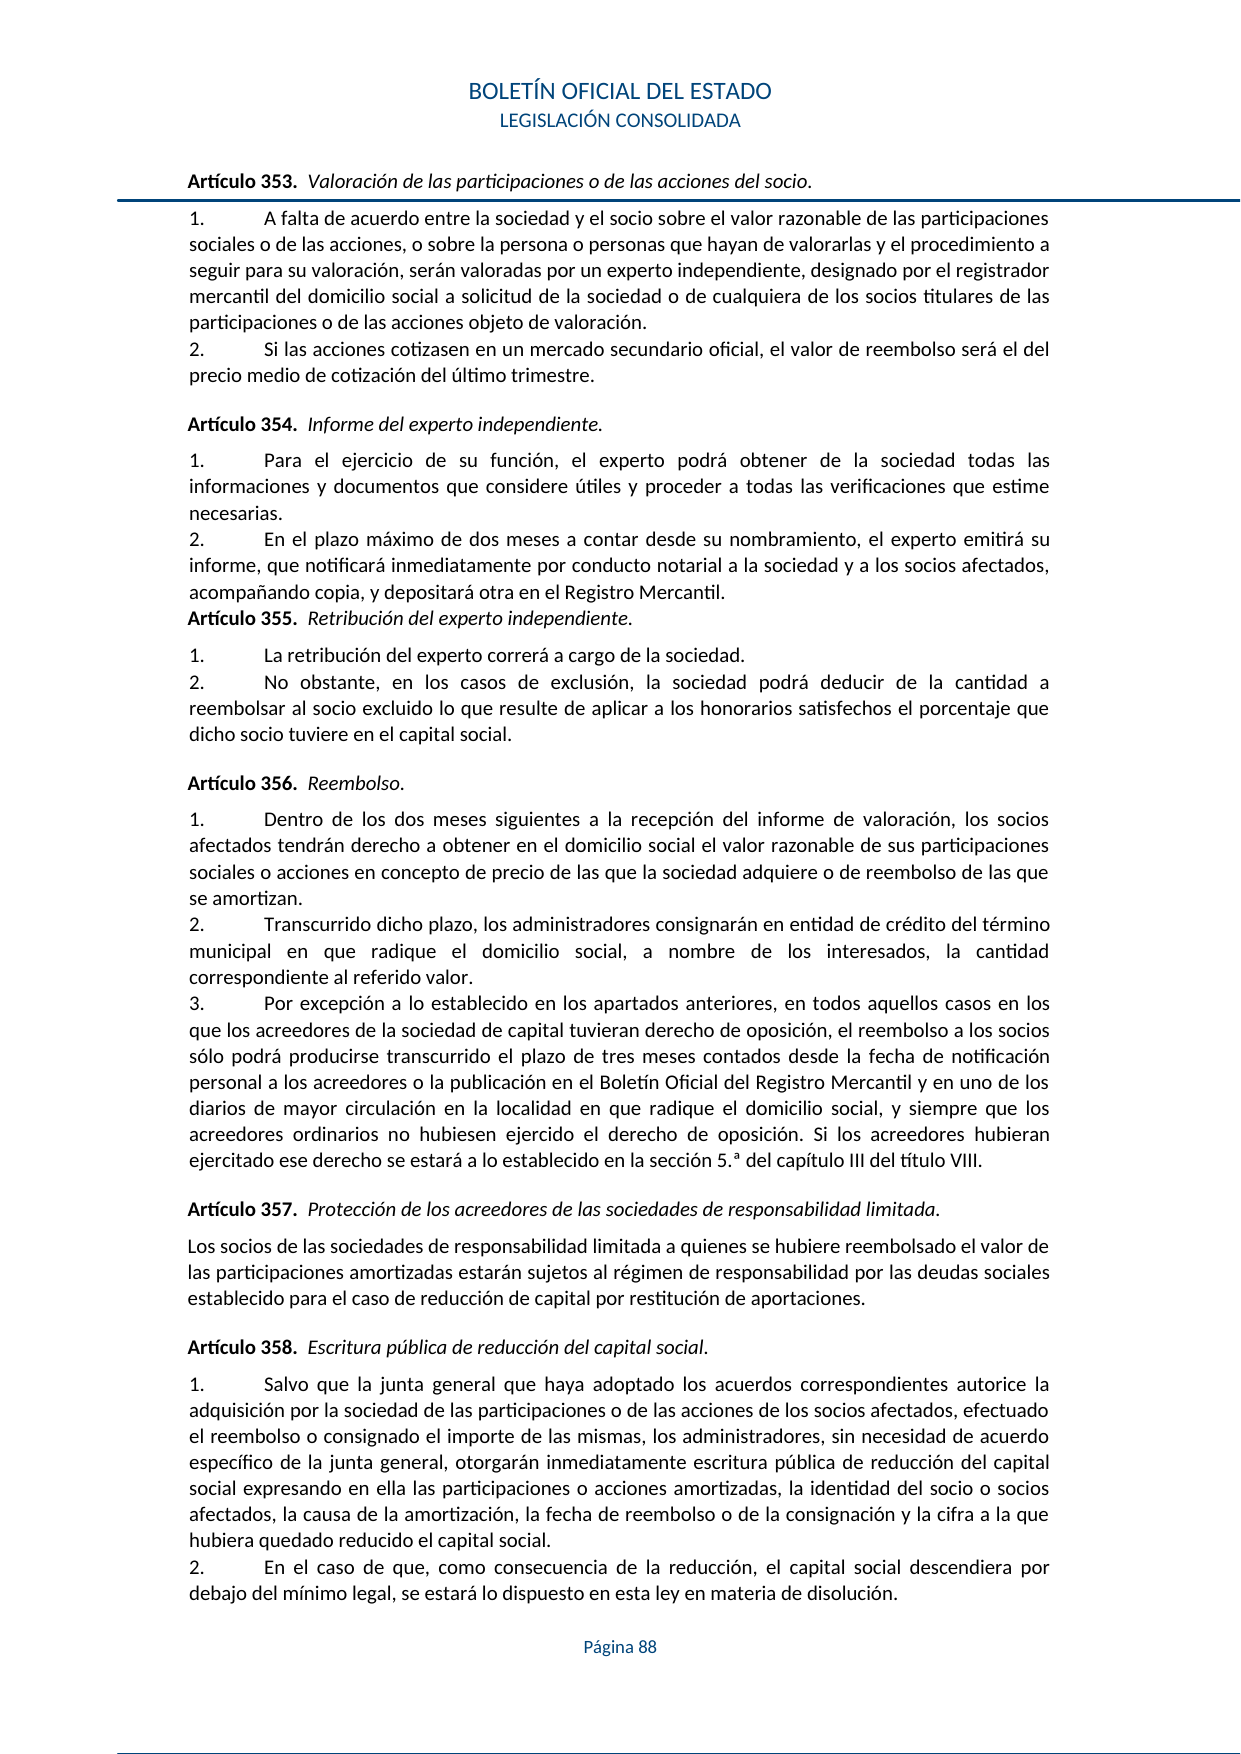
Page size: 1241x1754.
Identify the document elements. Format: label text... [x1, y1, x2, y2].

text Artículo 356. Reembolso. [187, 770, 1051, 795]
text Artículo 357. Protección de los acreedores de las sociedades de responsabilidad limitada. [187, 1196, 1051, 1222]
list Para el ejercicio de su función, el experto podrá obtener de la sociedad todas las informaciones y documentos que considere útiles y proceder a todas las verificaciones que estime necesarias. [189, 448, 1051, 525]
text Los socios de las sociedades de responsabilidad limitada a quienes se hubiere reembolsado el valor de las participaciones amortizadas estarán sujetos al régimen de responsabilidad por las deudas sociales establecido para el caso de reducción de capital por restitución de aportaciones. [187, 1233, 1051, 1311]
list Si las acciones cotizasen en un mercado secundario oficial, el valor de reembolso será el del precio medio de cotización del último trimestre. [189, 336, 1051, 387]
text Artículo 355. Retribución del experto independiente. [187, 606, 1051, 631]
list Por excepción a lo establecido en los apartados anteriores, en todos aquellos casos en los que los acreedores de la sociedad de capital tuvieran derecho de oposición, el reembolso a los socios sólo podrá producirse transcurrido el plazo de tres meses contados desde la fecha de notificación personal a los acreedores o la publicación en el Boletín Oficial del Registro Mercantil y en uno de los diarios de mayor circulación en la localidad en que radique el domicilio social, y siempre que los acreedores ordinarios no hubiesen ejercido el derecho de oposición. Si los acreedores hubieran ejercitado ese derecho se estará a lo establecido en la sección 5.ª del capítulo III del título VIII. [189, 991, 1051, 1173]
list Salvo que la junta general que haya adoptado los acuerdos correspondientes autorice la adquisición por la sociedad de las participaciones o de las acciones de los socios afectados, efectuado el reembolso o consignado el importe de las mismas, los administradores, sin necesidad de acuerdo específico de la junta general, otorgarán inmediatamente escritura pública de reducción del capital social expresando en ella las participaciones o acciones amortizadas, la identidad del socio o socios afectados, la causa de la amortización, la fecha de reembolso o de la consignación y la cifra a la que hubiera quedado reducido el capital social. [189, 1371, 1051, 1553]
list A falta de acuerdo entre la sociedad y el socio sobre el valor razonable de las participaciones sociales o de las acciones, o sobre la persona o personas que hayan de valorarlas y el procedimiento a seguir para su valoración, serán valoradas por un experto independiente, designado por el registrador mercantil del domicilio social a solicitud de la sociedad o de cualquiera de los socios titulares de las participaciones o de las acciones objeto de valoración. [189, 205, 1051, 335]
text Artículo 354. Informe del experto independiente. [187, 411, 1051, 436]
list En el plazo máximo de dos meses a contar desde su nombramiento, el experto emitirá su informe, que notificará inmediatamente por conducto notarial a la sociedad y a los socios afectados, acompañando copia, y depositará otra en el Registro Mercantil. [189, 527, 1051, 604]
list En el caso de que, como consecuencia de la reducción, el capital social descendiera por debajo del mínimo legal, se estará lo dispuesto en esta ley en materia de disolución. [189, 1554, 1051, 1606]
list La retribución del experto correrá a cargo de la sociedad. [189, 642, 1051, 668]
text Artículo 353. Valoración de las participaciones o de las acciones del socio. [187, 168, 1051, 193]
list No obstante, en los casos de exclusión, la sociedad podrá deducir de la cantidad a reembolsar al socio excluido lo que resulte de aplicar a los honorarios satisfechos el porcentaje que dicho socio tuviere en el capital social. [189, 669, 1051, 747]
text Artículo 358. Escritura pública de reducción del capital social. [187, 1334, 1051, 1359]
list Transcurrido dicho plazo, los administradores consignarán en entidad de crédito del término municipal en que radique el domicilio social, a nombre de los interesados, la cantidad correspondiente al referido valor. [189, 912, 1051, 989]
list Dentro de los dos meses siguientes a la recepción del informe de valoración, los socios afectados tendrán derecho a obtener en el domicilio social el valor razonable de sus participaciones sociales o acciones en concepto de precio de las que la sociedad adquiere o de reembolso de las que se amortizan. [189, 807, 1051, 910]
